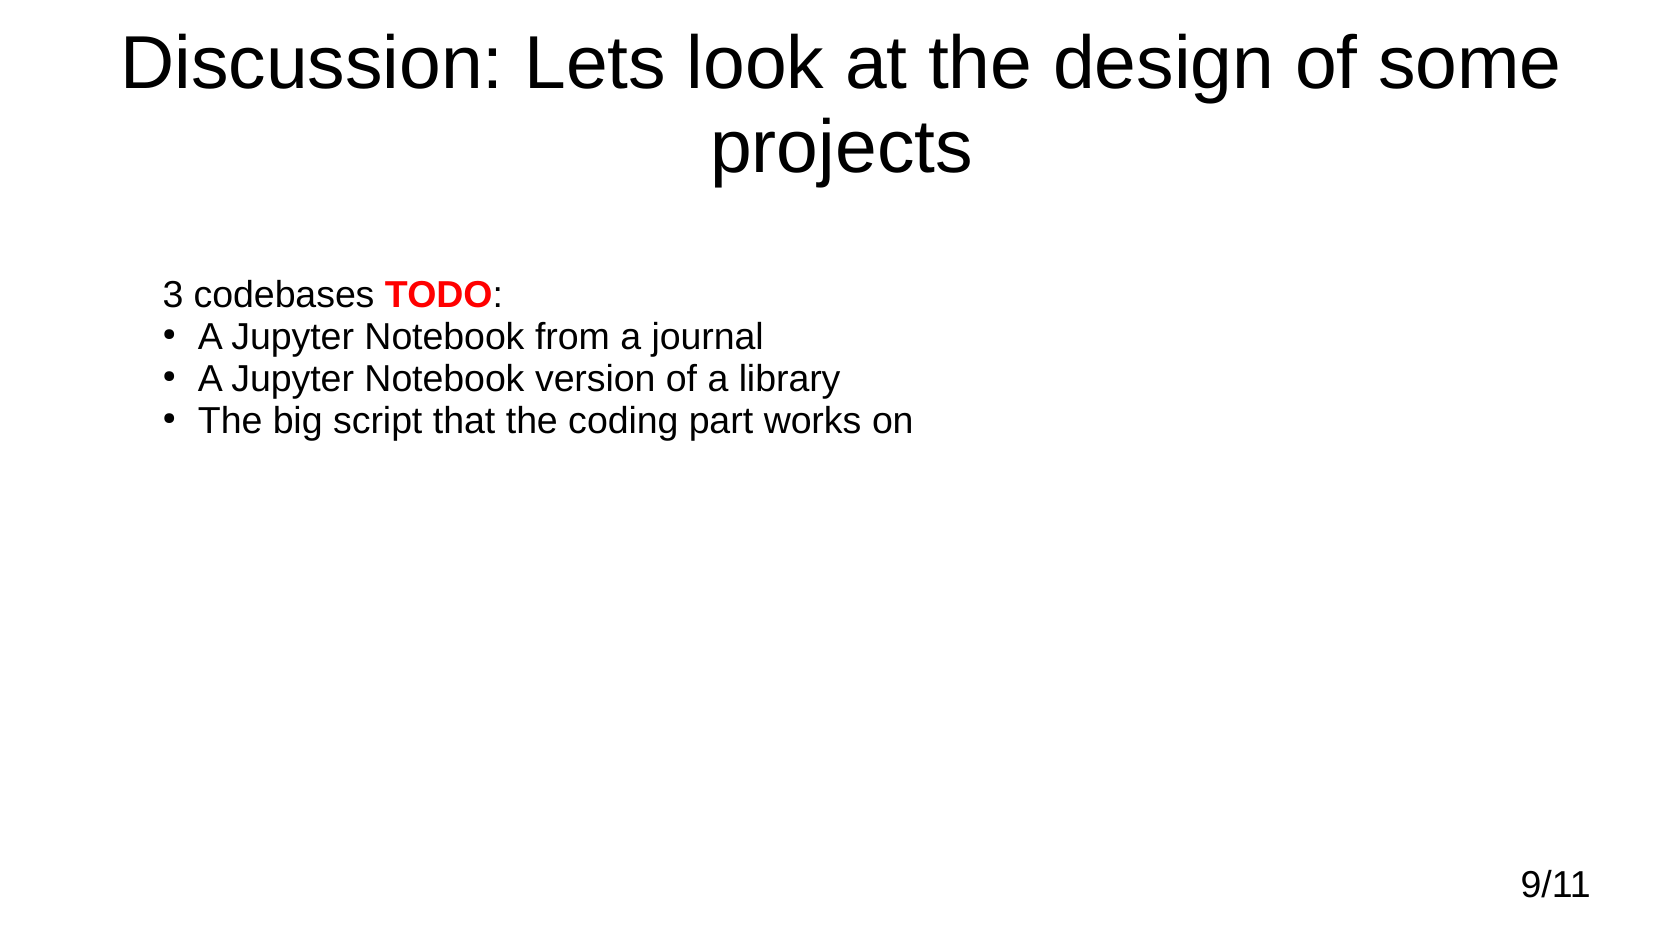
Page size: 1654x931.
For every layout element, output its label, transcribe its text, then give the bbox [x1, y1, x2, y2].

text_box <number>/11 [1505, 856, 1625, 931]
title Discussion: Lets look at the design of some projects [59, 20, 1625, 189]
text_box 3 codebases TODO: A Jupyter Notebook from a journal A Jupyter Notebook version of a library The big script that the coding part works on [147, 265, 1536, 449]
